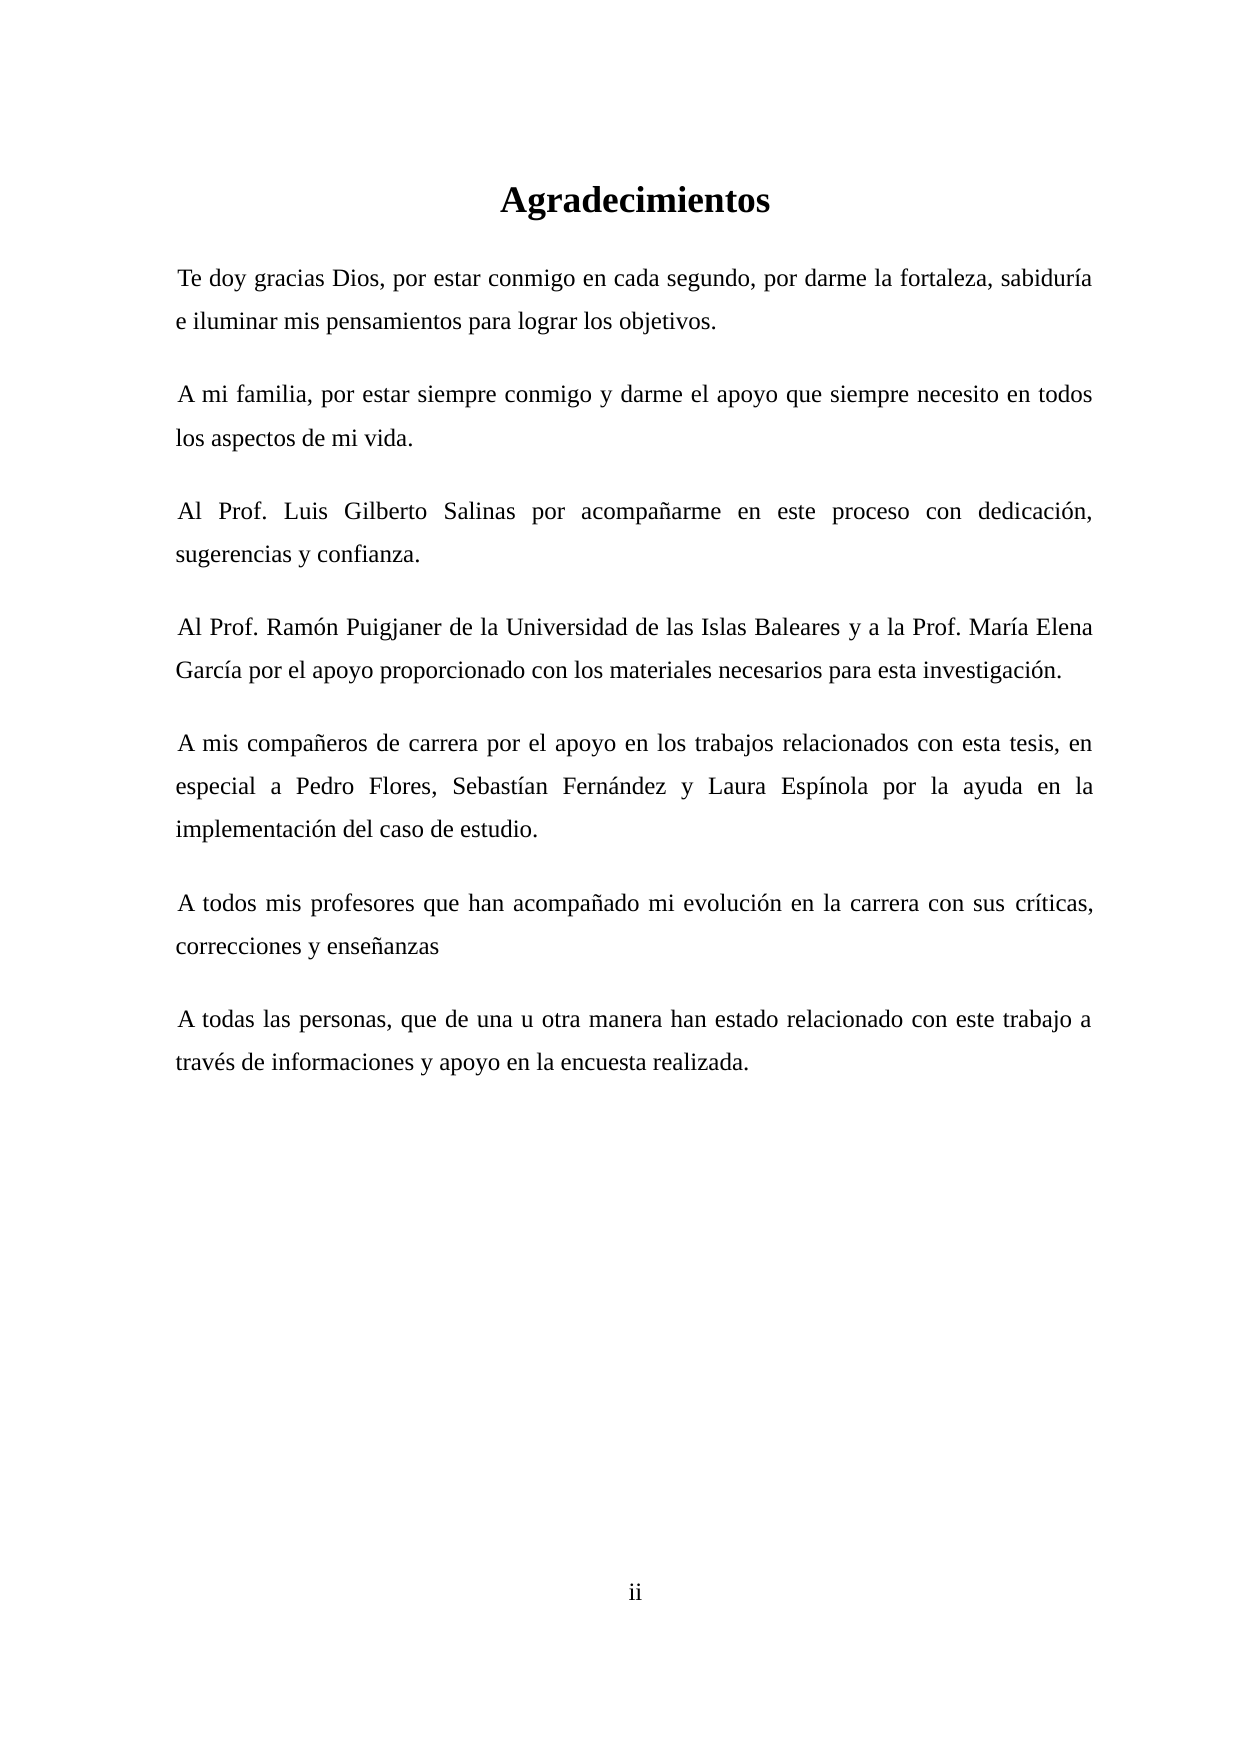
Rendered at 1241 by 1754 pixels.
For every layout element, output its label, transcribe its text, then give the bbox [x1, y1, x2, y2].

text A todas las personas, que de una u otra manera han estado relacionado con este trabajo a través de informaciones y apoyo en la encuesta realizada. [175, 1004, 1093, 1076]
text A todos mis profesores que han acompañado mi evolución en la carrera con sus críticas, correcciones y enseñanzas [175, 888, 1093, 959]
title Agradecimientos [177, 177, 1093, 220]
text Te doy gracias Dios, por estar conmigo en cada segundo, por darme la fortaleza, sabiduría e iluminar mis pensamientos para lograr los objetivos. [175, 263, 1093, 335]
text A mis compañeros de carrera por el apoyo en los trabajos relacionados con esta tesis, en especial a Pedro Flores, Sebastían Fernández y Laura Espínola por la ayuda en la implementación del caso de estudio. [175, 728, 1093, 843]
text A mi familia, por estar siempre conmigo y darme el apoyo que siempre necesito en todos los aspectos de mi vida. [175, 379, 1093, 451]
text Al Prof. Ramón Puigjaner de la Universidad de las Islas Baleares y a la Prof. María Elena García por el apoyo proporcionado con los materiales necesarios para esta investigación. [175, 612, 1093, 684]
text Al Prof. Luis Gilberto Salinas por acompañarme en este proceso con dedicación, sugerencias y confianza. [175, 496, 1093, 568]
